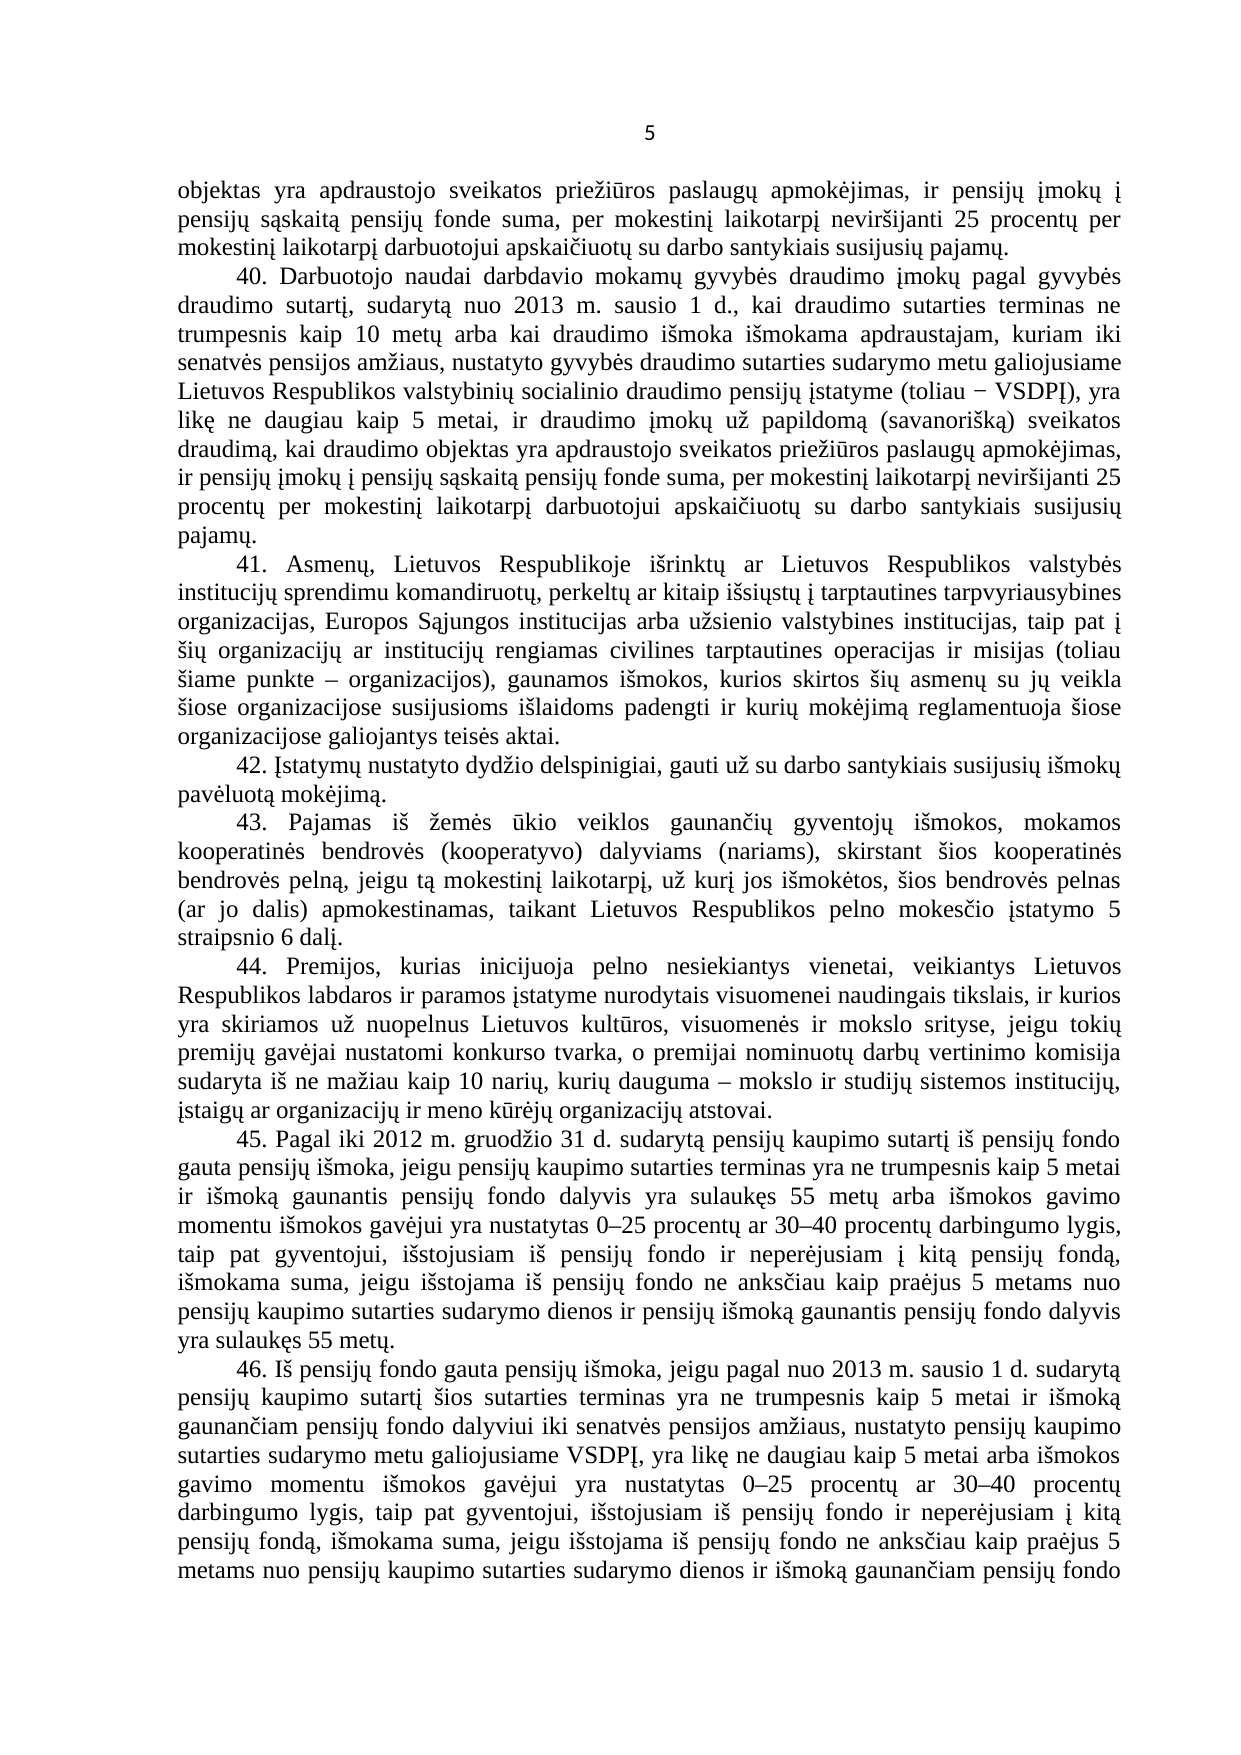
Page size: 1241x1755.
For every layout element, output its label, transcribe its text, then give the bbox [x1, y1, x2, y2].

text 42. Įstatymų nustatyto dydžio delspinigiai, gauti už su darbo santykiais susijusių išmokų pavėluotą mokėjimą. [177, 750, 1122, 807]
text 41. Asmenų, Lietuvos Respublikoje išrinktų ar Lietuvos Respublikos valstybės institucijų sprendimu komandiruotų, perkeltų ar kitaip išsiųstų į tarptautines tarpvyriausybines organizacijas, Europos Sąjungos institucijas arba užsienio valstybines institucijas, taip pat į šių organizacijų ar institucijų rengiamas civilines tarptautines operacijas ir misijas (toliau šiame punkte – organizacijos), gaunamos išmokos, kurios skirtos šių asmenų su jų veikla šiose organizacijose susijusioms išlaidoms padengti ir kurių mokėjimą reglamentuoja šiose organizacijose galiojantys teisės aktai. [177, 549, 1122, 750]
text 43. Pajamas iš žemės ūkio veiklos gaunančių gyventojų išmokos, mokamos kooperatinės bendrovės (kooperatyvo) dalyviams (nariams), skirstant šios kooperatinės bendrovės pelną, jeigu tą mokestinį laikotarpį, už kurį jos išmokėtos, šios bendrovės pelnas (ar jo dalis) apmokestinamas, taikant Lietuvos Respublikos pelno mokesčio įstatymo 5 straipsnio 6 dalį. [177, 807, 1122, 951]
text objektas yra apdraustojo sveikatos priežiūros paslaugų apmokėjimas, ir pensijų įmokų į pensijų sąskaitą pensijų fonde suma, per mokestinį laikotarpį neviršijanti 25 procentų per mokestinį laikotarpį darbuotojui apskaičiuotų su darbo santykiais susijusių pajamų. [177, 175, 1122, 261]
text 40. Darbuotojo naudai darbdavio mokamų gyvybės draudimo įmokų pagal gyvybės draudimo sutartį, sudarytą nuo 2013 m. sausio 1 d., kai draudimo sutarties terminas ne trumpesnis kaip 10 metų arba kai draudimo išmoka išmokama apdraustajam, kuriam iki senatvės pensijos amžiaus, nustatyto gyvybės draudimo sutarties sudarymo metu galiojusiame Lietuvos Respublikos valstybinių socialinio draudimo pensijų įstatyme (toliau − VSDPĮ), yra likę ne daugiau kaip 5 metai, ir draudimo įmokų už papildomą (savanorišką) sveikatos draudimą, kai draudimo objektas yra apdraustojo sveikatos priežiūros paslaugų apmokėjimas, ir pensijų įmokų į pensijų sąskaitą pensijų fonde suma, per mokestinį laikotarpį neviršijanti 25 procentų per mokestinį laikotarpį darbuotojui apskaičiuotų su darbo santykiais susijusių pajamų. [177, 261, 1122, 549]
text 46. Iš pensijų fondo gauta pensijų išmoka, jeigu pagal nuo 2013 m. sausio 1 d. sudarytą pensijų kaupimo sutartį šios sutarties terminas yra ne trumpesnis kaip 5 metai ir išmoką gaunančiam pensijų fondo dalyviui iki senatvės pensijos amžiaus, nustatyto pensijų kaupimo sutarties sudarymo metu galiojusiame VSDPĮ, yra likę ne daugiau kaip 5 metai arba išmokos gavimo momentu išmokos gavėjui yra nustatytas 0–25 procentų ar 30–40 procentų darbingumo lygis, taip pat gyventojui, išstojusiam iš pensijų fondo ir neperėjusiam į kitą pensijų fondą, išmokama suma, jeigu išstojama iš pensijų fondo ne anksčiau kaip praėjus 5 metams nuo pensijų kaupimo sutarties sudarymo dienos ir išmoką gaunančiam pensijų fondo [177, 1354, 1122, 1584]
text 44. Premijos, kurias inicijuoja pelno nesiekiantys vienetai, veikiantys Lietuvos Respublikos labdaros ir paramos įstatyme nurodytais visuomenei naudingais tikslais, ir kurios yra skiriamos už nuopelnus Lietuvos kultūros, visuomenės ir mokslo srityse, jeigu tokių premijų gavėjai nustatomi konkurso tvarka, o premijai nominuotų darbų vertinimo komisija sudaryta iš ne mažiau kaip 10 narių, kurių dauguma – mokslo ir studijų sistemos institucijų, įstaigų ar organizacijų ir meno kūrėjų organizacijų atstovai. [177, 951, 1122, 1124]
text 45. Pagal iki 2012 m. gruodžio 31 d. sudarytą pensijų kaupimo sutartį iš pensijų fondo gauta pensijų išmoka, jeigu pensijų kaupimo sutarties terminas yra ne trumpesnis kaip 5 metai ir išmoką gaunantis pensijų fondo dalyvis yra sulaukęs 55 metų arba išmokos gavimo momentu išmokos gavėjui yra nustatytas 0–25 procentų ar 30–40 procentų darbingumo lygis, taip pat gyventojui, išstojusiam iš pensijų fondo ir neperėjusiam į kitą pensijų fondą, išmokama suma, jeigu išstojama iš pensijų fondo ne anksčiau kaip praėjus 5 metams nuo pensijų kaupimo sutarties sudarymo dienos ir pensijų išmoką gaunantis pensijų fondo dalyvis yra sulaukęs 55 metų. [177, 1124, 1122, 1354]
